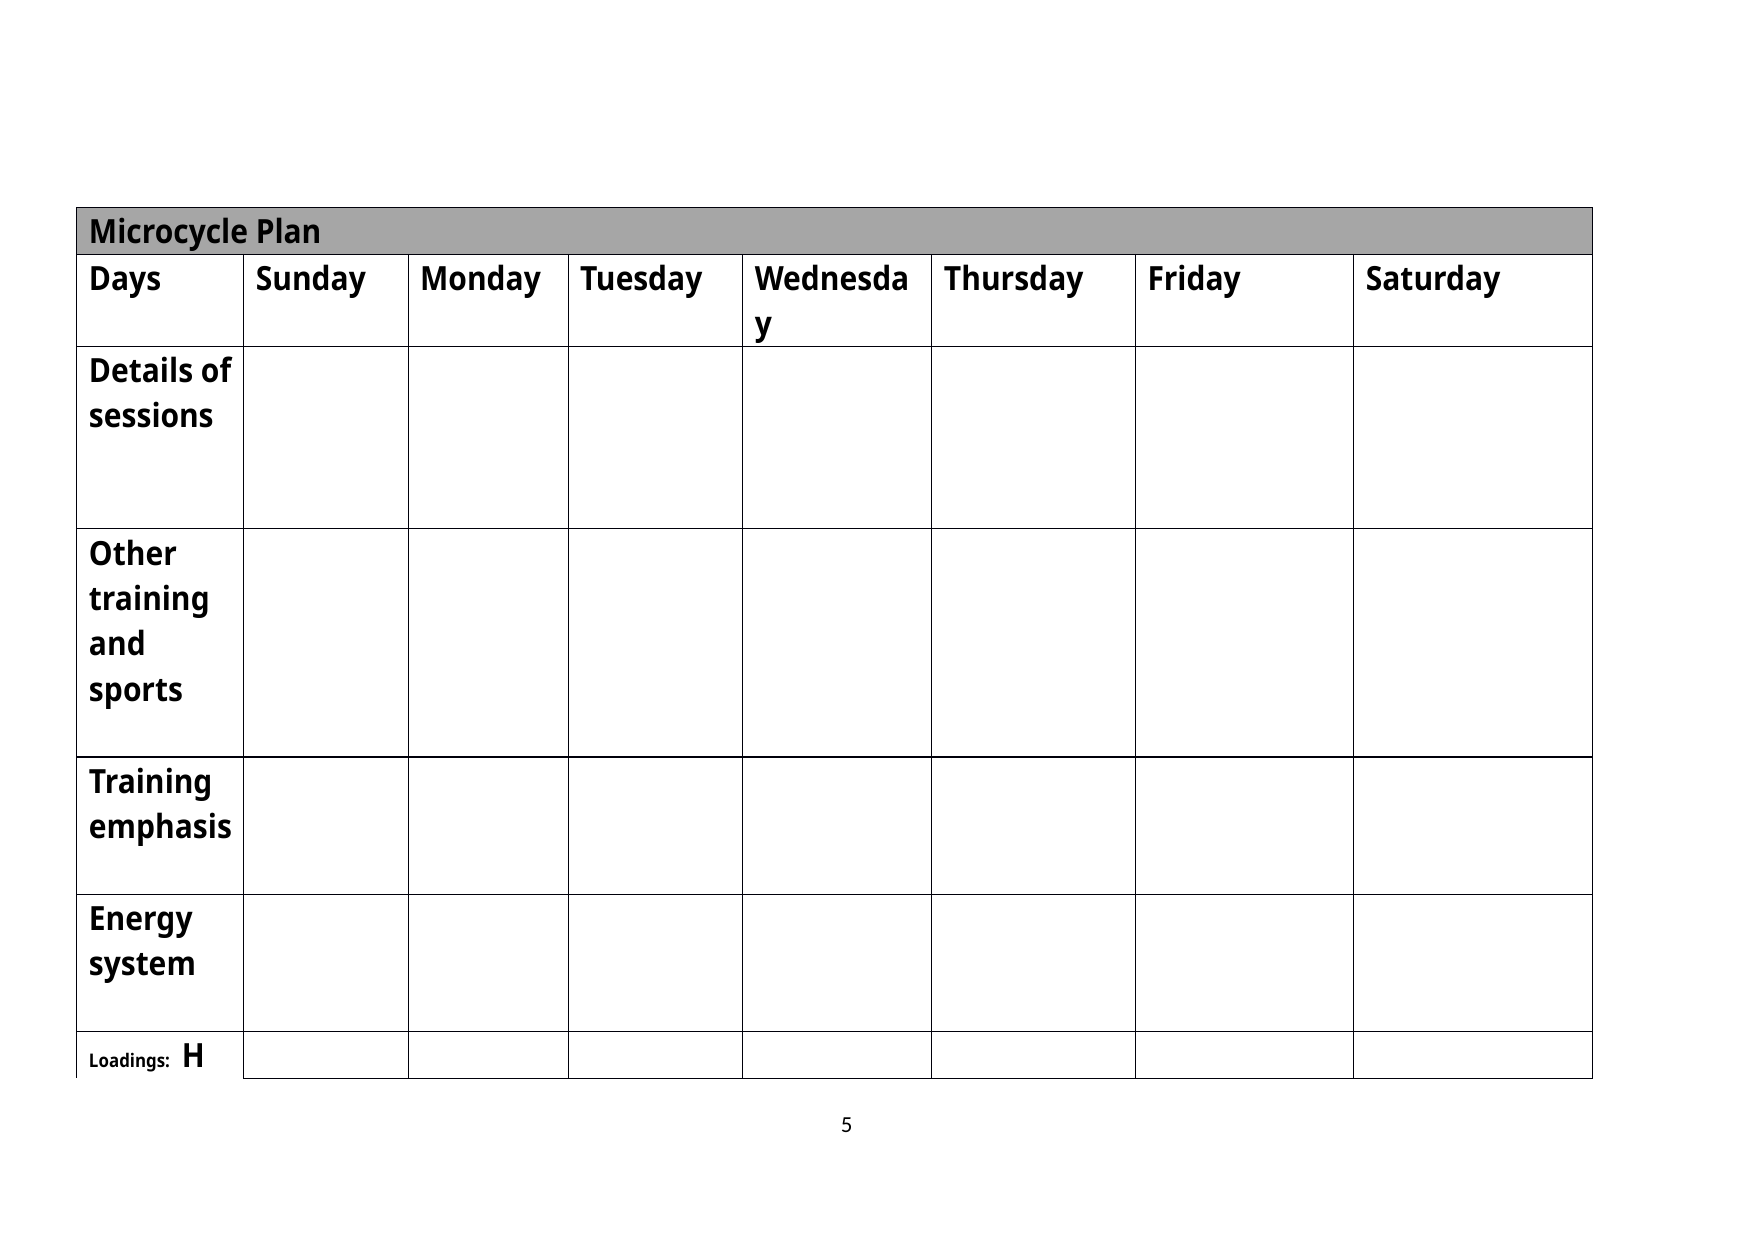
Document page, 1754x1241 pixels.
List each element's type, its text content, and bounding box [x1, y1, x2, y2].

table_cell Sunday [244, 255, 408, 346]
table_cell [569, 895, 742, 1031]
table_cell [1354, 529, 1592, 756]
table_cell Friday [1136, 255, 1353, 346]
table_cell [244, 529, 408, 756]
table_cell [1354, 1032, 1592, 1077]
table_cell [244, 1032, 408, 1077]
table_cell Details of sessions [77, 347, 243, 528]
table_cell [1354, 758, 1592, 894]
table_cell Training emphasis [77, 758, 243, 894]
table_cell [409, 895, 568, 1031]
table_cell [244, 758, 408, 894]
table_cell Other training and sports [77, 529, 243, 756]
table_cell [743, 758, 931, 894]
table_cell [409, 529, 568, 756]
table_cell [1136, 758, 1353, 894]
table_cell [932, 1032, 1135, 1077]
table_cell [1354, 347, 1592, 528]
table_cell [1354, 895, 1592, 1031]
table_cell Wednesday [743, 255, 931, 346]
table_cell Days [77, 255, 243, 346]
table_cell [932, 895, 1135, 1031]
table_cell Energy system [77, 895, 243, 1031]
table_cell [409, 1032, 568, 1077]
table_cell [932, 758, 1135, 894]
table_cell [743, 347, 931, 528]
table_cell [569, 1032, 742, 1077]
table_cell [244, 347, 408, 528]
table_cell Monday [409, 255, 568, 346]
table_cell [932, 347, 1135, 528]
table_cell [743, 1032, 931, 1077]
table_cell Tuesday [569, 255, 742, 346]
table_cell [569, 347, 742, 528]
table_cell [1136, 529, 1353, 756]
table_cell [932, 529, 1135, 756]
table_cell [1136, 895, 1353, 1031]
table_cell [244, 895, 408, 1031]
table_cell [743, 895, 931, 1031]
table_cell [409, 758, 568, 894]
table_cell [1136, 347, 1353, 528]
table_cell [743, 529, 931, 756]
table_cell [409, 347, 568, 528]
table_cell Thursday [932, 255, 1135, 346]
table_cell [569, 758, 742, 894]
table_cell [1136, 1032, 1353, 1077]
table_cell Loadings: H [77, 1032, 243, 1077]
table_cell [569, 529, 742, 756]
table_cell Saturday [1354, 255, 1592, 346]
table_header Microcycle Plan [77, 208, 1592, 254]
